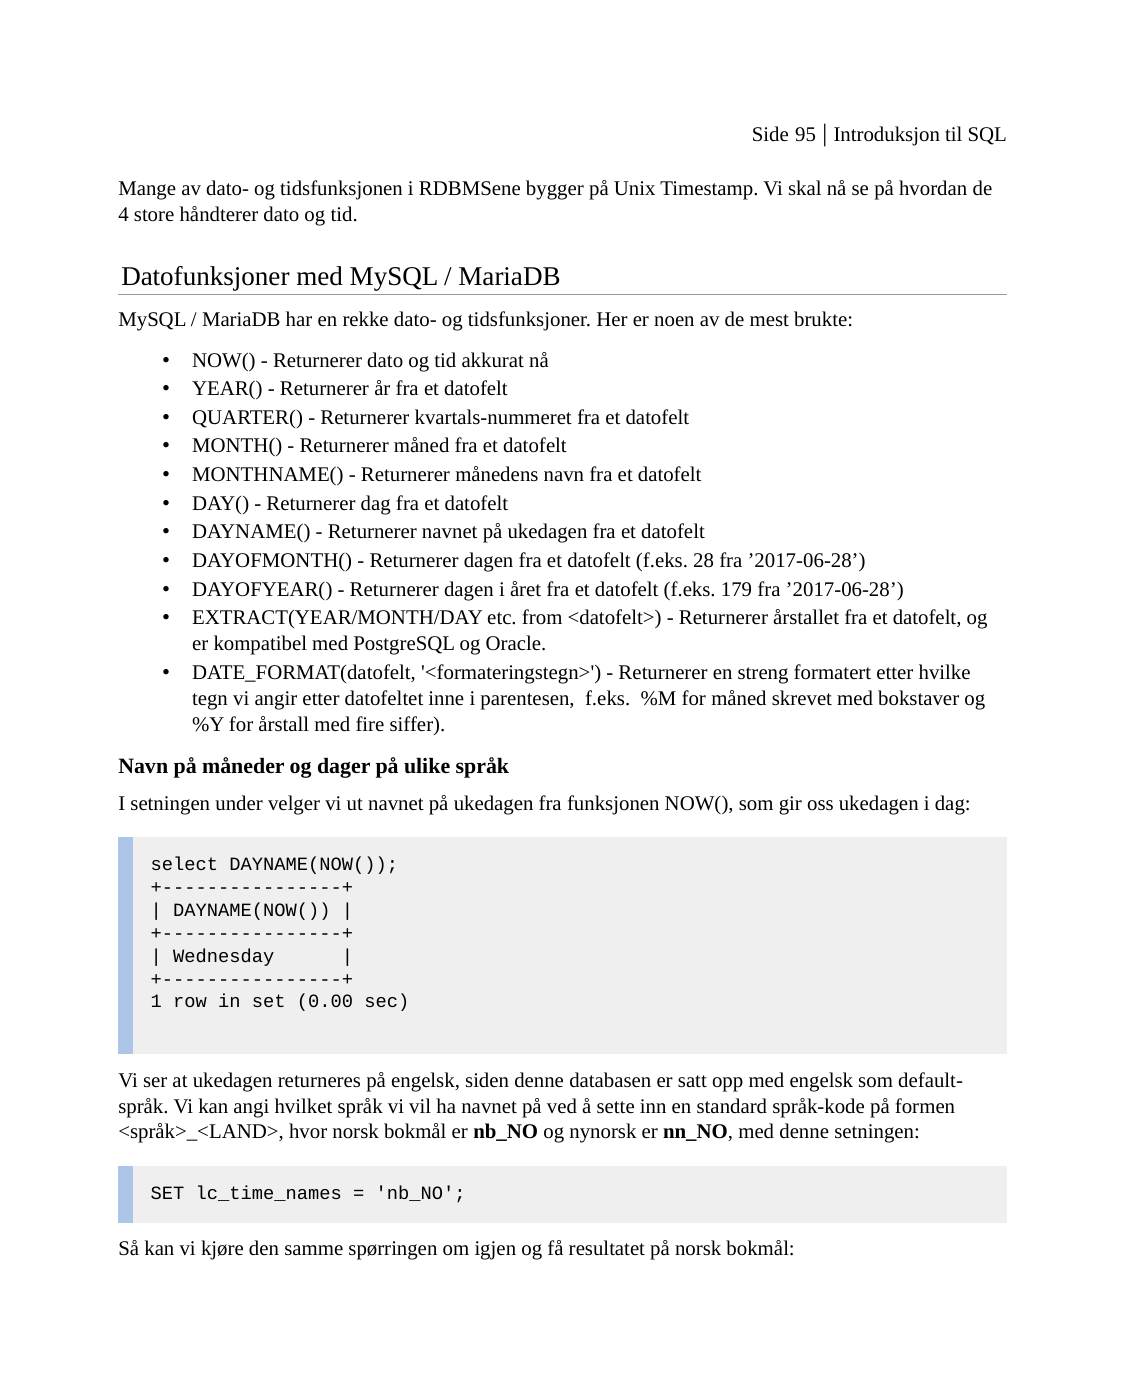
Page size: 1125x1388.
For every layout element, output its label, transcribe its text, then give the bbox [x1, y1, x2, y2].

subtitle Datofunksjoner med MySQL / MariaDB [118, 257, 1007, 294]
text MySQL / MariaDB har en rekke dato- og tidsfunksjoner. Her er noen av de mest brukte: [118, 307, 1007, 331]
list EXTRACT(YEAR/MONTH/DAY etc. from <datofelt>) - Returnerer årstallet fra et datofelt, og er kompatibel med PostgreSQL og Oracle. [162, 605, 1007, 655]
text Så kan vi kjøre den samme spørringen om igjen og få resultatet på norsk bokmål: [118, 1236, 1007, 1260]
text Mange av dato- og tidsfunksjonen i RDBMSene bygger på Unix Timestamp. Vi skal nå se på hvordan de 4 store håndterer dato og tid. [118, 176, 1007, 226]
list DAYOFYEAR() - Returnerer dagen i året fra et datofelt (f.eks. 179 fra ’2017-06-28’) [162, 577, 1007, 601]
text select DAYNAME(NOW()); +----------------+ | DAYNAME(NOW()) | +----------------+ | Wednesday | +----------------+ 1 row in set (0.00 sec) [133, 837, 1007, 1054]
list DAYOFMONTH() - Returnerer dagen fra et datofelt (f.eks. 28 fra ’2017-06-28’) [162, 548, 1007, 572]
list DAYNAME() - Returnerer navnet på ukedagen fra et datofelt [162, 519, 1007, 543]
list DAY() - Returnerer dag fra et datofelt [162, 491, 1007, 515]
subtitle Navn på måneder og dager på ulike språk [118, 753, 1007, 778]
text SET lc_time_names = 'nb_NO'; [133, 1166, 1007, 1223]
list DATE_FORMAT(datofelt, '<formateringstegn>') - Returnerer en streng formatert etter hvilke tegn vi angir etter datofeltet inne i parentesen, f.eks. %M for måned skrevet med bokstaver og %Y for årstall med fire siffer). [162, 660, 1007, 736]
list MONTHNAME() - Returnerer månedens navn fra et datofelt [162, 462, 1007, 486]
list QUARTER() - Returnerer kvartals-nummeret fra et datofelt [162, 405, 1007, 429]
list NOW() - Returnerer dato og tid akkurat nå [162, 347, 1007, 372]
list YEAR() - Returnerer år fra et datofelt [162, 376, 1007, 400]
list MONTH() - Returnerer måned fra et datofelt [162, 433, 1007, 457]
text Vi ser at ukedagen returneres på engelsk, siden denne databasen er satt opp med engelsk som default-språk. Vi kan angi hvilket språk vi vil ha navnet på ved å sette inn en standard språk-kode på formen <språk>_<LAND>, hvor norsk bokmål er nb_NO og nynorsk er nn_NO, med denne setningen: [118, 1068, 1007, 1143]
text I setningen under velger vi ut navnet på ukedagen fra funksjonen NOW(), som gir oss ukedagen i dag: [118, 791, 1007, 815]
